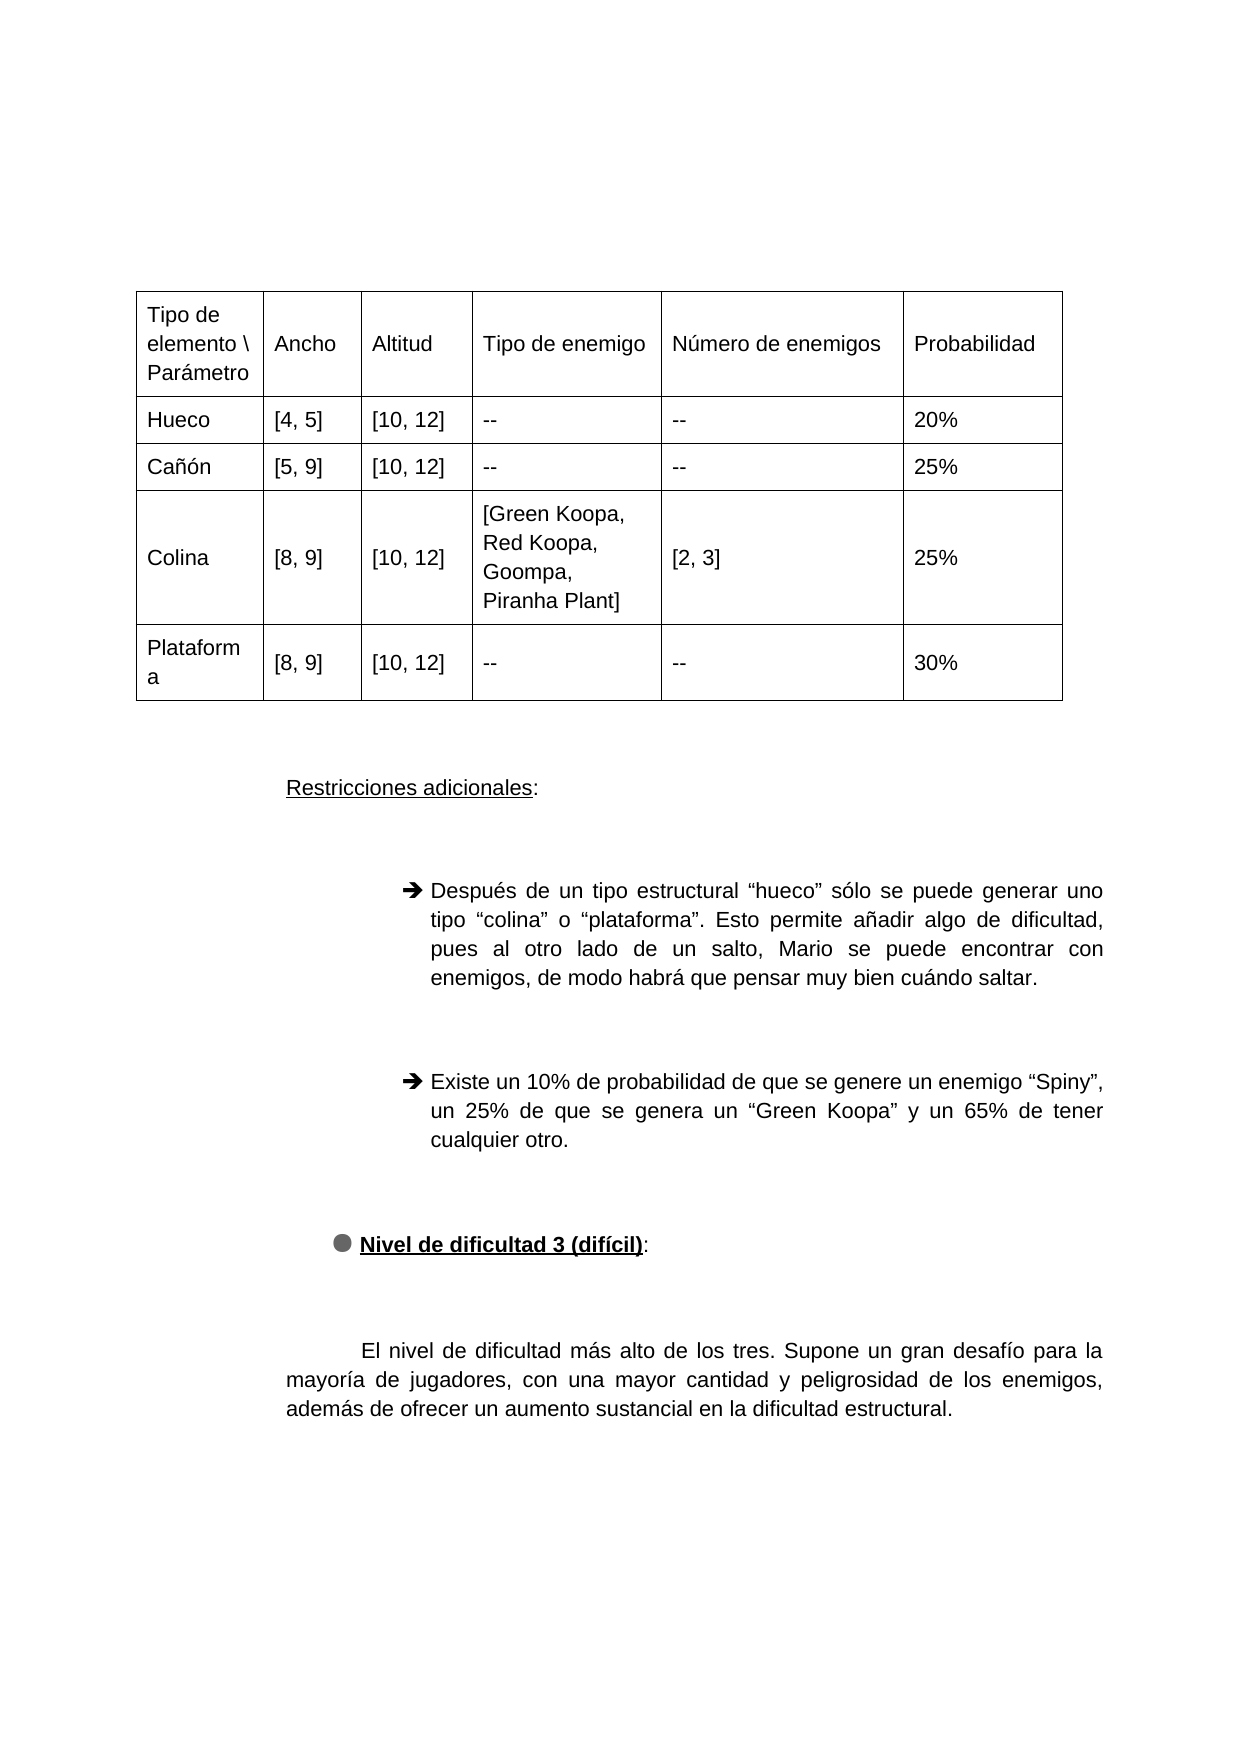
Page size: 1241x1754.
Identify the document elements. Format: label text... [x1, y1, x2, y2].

table_header Altitud [362, 292, 472, 396]
table_header Probabilidad [904, 292, 1062, 396]
table_cell 25% [904, 491, 1062, 624]
table_cell [8, 9] [264, 491, 361, 624]
table_header Tipo de elemento \ Parámetro [137, 292, 263, 396]
table_header Ancho [264, 292, 361, 396]
table_cell [8, 9] [264, 625, 361, 700]
table_cell Cañón [137, 444, 263, 490]
table_cell Hueco [137, 397, 263, 443]
table_cell [5, 9] [264, 444, 361, 490]
table_header Tipo de enemigo [473, 292, 661, 396]
table_cell [2, 3] [662, 491, 903, 624]
table_cell [10, 12] [362, 625, 472, 700]
table_cell -- [473, 397, 661, 443]
list Existe un 10% de probabilidad de que se genere un enemigo “Spiny”, un 25% de que se genera un “Green Koopa” y un 65% de tener cualquier otro. [401, 1069, 1104, 1152]
table_cell 25% [904, 444, 1062, 490]
table_cell -- [662, 444, 903, 490]
table_cell 30% [904, 625, 1062, 700]
table_cell Colina [137, 491, 263, 624]
list Después de un tipo estructural “hueco” sólo se puede generar uno tipo “colina” o “plataforma”. Esto permite añadir algo de dificultad, pues al otro lado de un salto, Mario se puede encontrar con enemigos, de modo habrá que pensar muy bien cuándo saltar. [401, 878, 1104, 991]
table_cell 20% [904, 397, 1062, 443]
table_cell [10, 12] [362, 397, 472, 443]
table_cell Plataforma [137, 625, 263, 700]
table_cell [4, 5] [264, 397, 361, 443]
table_cell [Green Koopa, Red Koopa, Goompa, Piranha Plant] [473, 491, 661, 624]
text Restricciones adicionales: [136, 775, 1104, 800]
table_cell -- [473, 625, 661, 700]
text El nivel de dificultad más alto de los tres. Supone un gran desafío para la mayoría de jugadores, con una mayor cantidad y peligrosidad de los enemigos, además de ofrecer un aumento sustancial en la dificultad estructural. [286, 1337, 1104, 1421]
table_cell [10, 12] [362, 444, 472, 490]
table_cell -- [662, 397, 903, 443]
table_cell -- [662, 625, 903, 700]
table_cell -- [473, 444, 661, 490]
table_header Número de enemigos [662, 292, 903, 396]
list Nivel de dificultad 3 (difícil): [330, 1230, 1104, 1259]
table_cell [10, 12] [362, 491, 472, 624]
